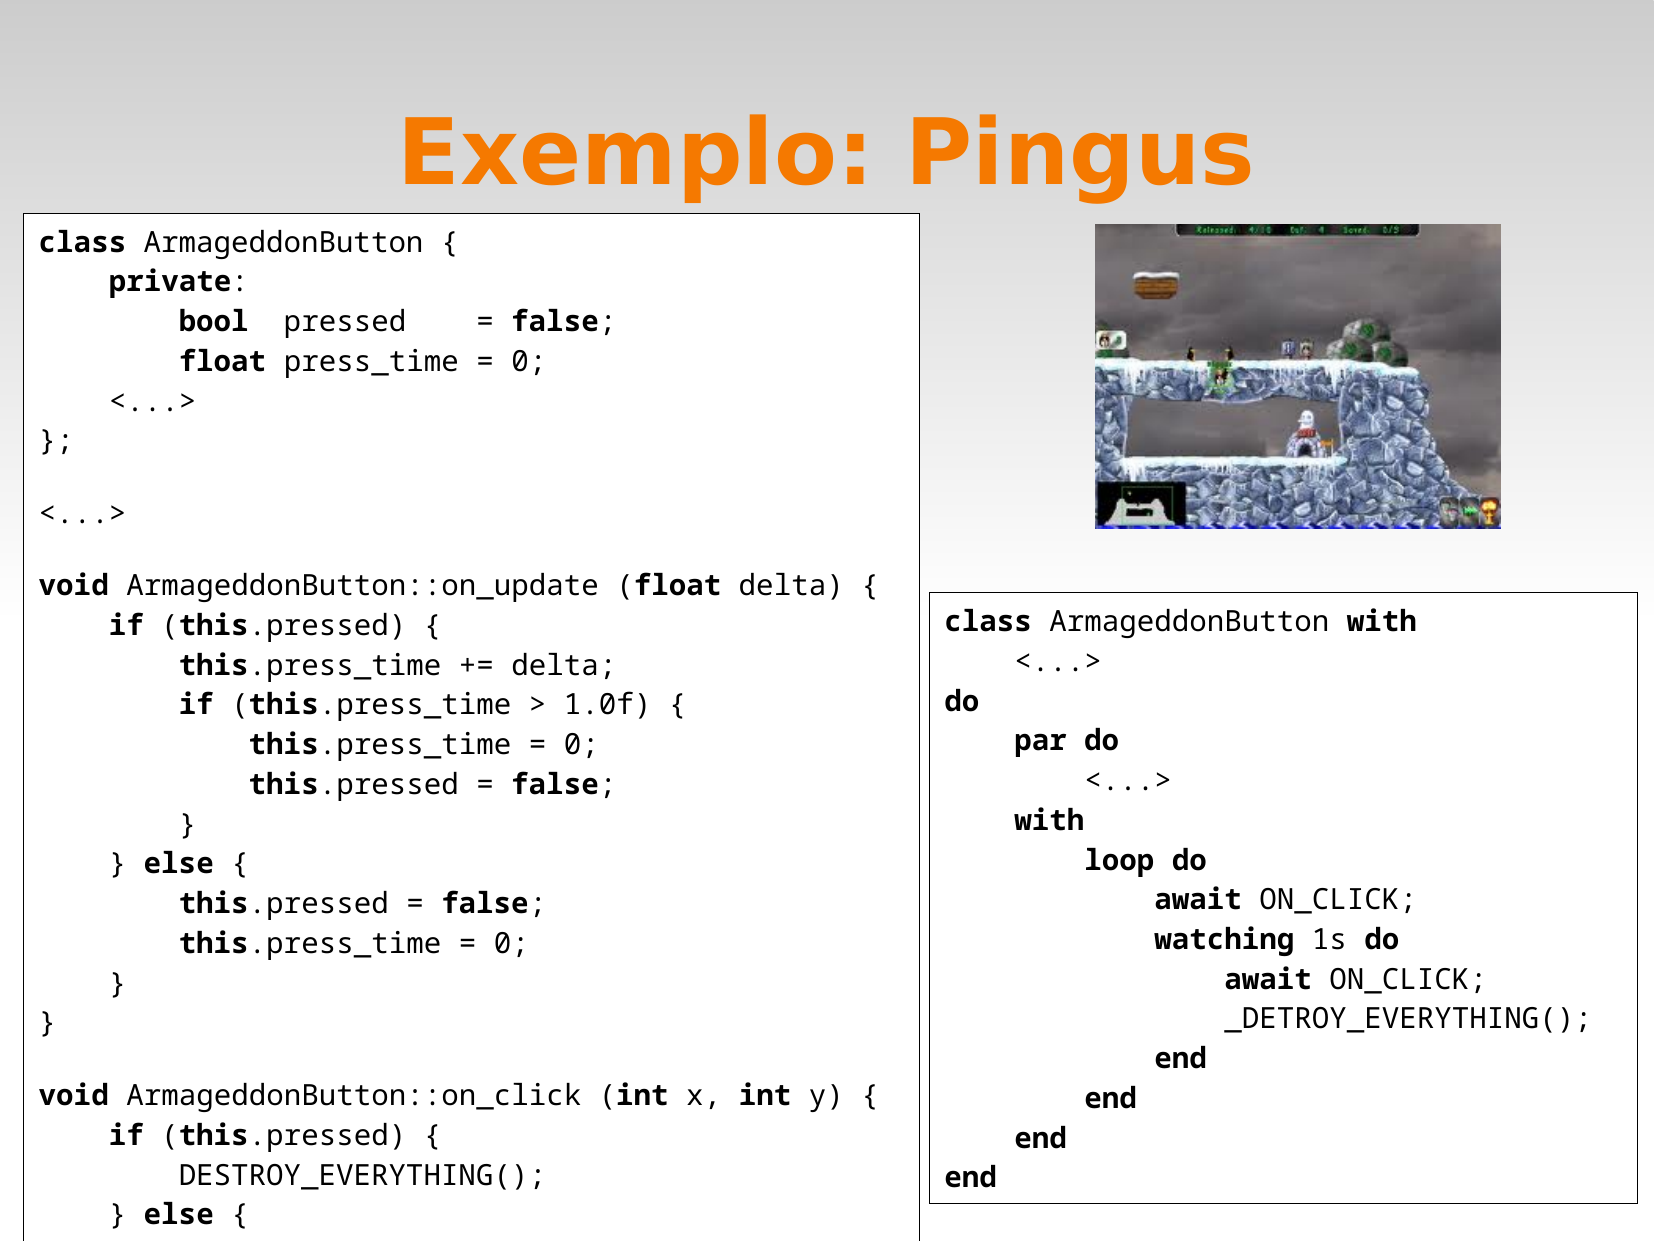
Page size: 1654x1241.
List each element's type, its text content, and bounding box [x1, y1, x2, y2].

picture [1095, 224, 1501, 529]
text_box class ArmageddonButton with <...> do par do <...> with loop do await ON_CLICK; watching 1s do await ON_CLICK; _DETROY_EVERYTHING(); end end end end [929, 592, 1638, 1130]
title Exemplo: Pingus [82, 49, 1571, 257]
text_box class ArmageddonButton { private: bool pressed = false; float press_time = 0; <...> }; <...> void ArmageddonButton::on_update (float delta) { if (this.pressed) { this.press_time += delta; if (this.press_time > 1.0f) { this.press_time = 0; this.pressed = false; } } else { this.pressed = false; this.press_time = 0; } } void ArmageddonButton::on_click (int x, int y) { if (this.pressed) { DESTROY_EVERYTHING(); } else { pressed = true; } } [23, 213, 920, 1228]
